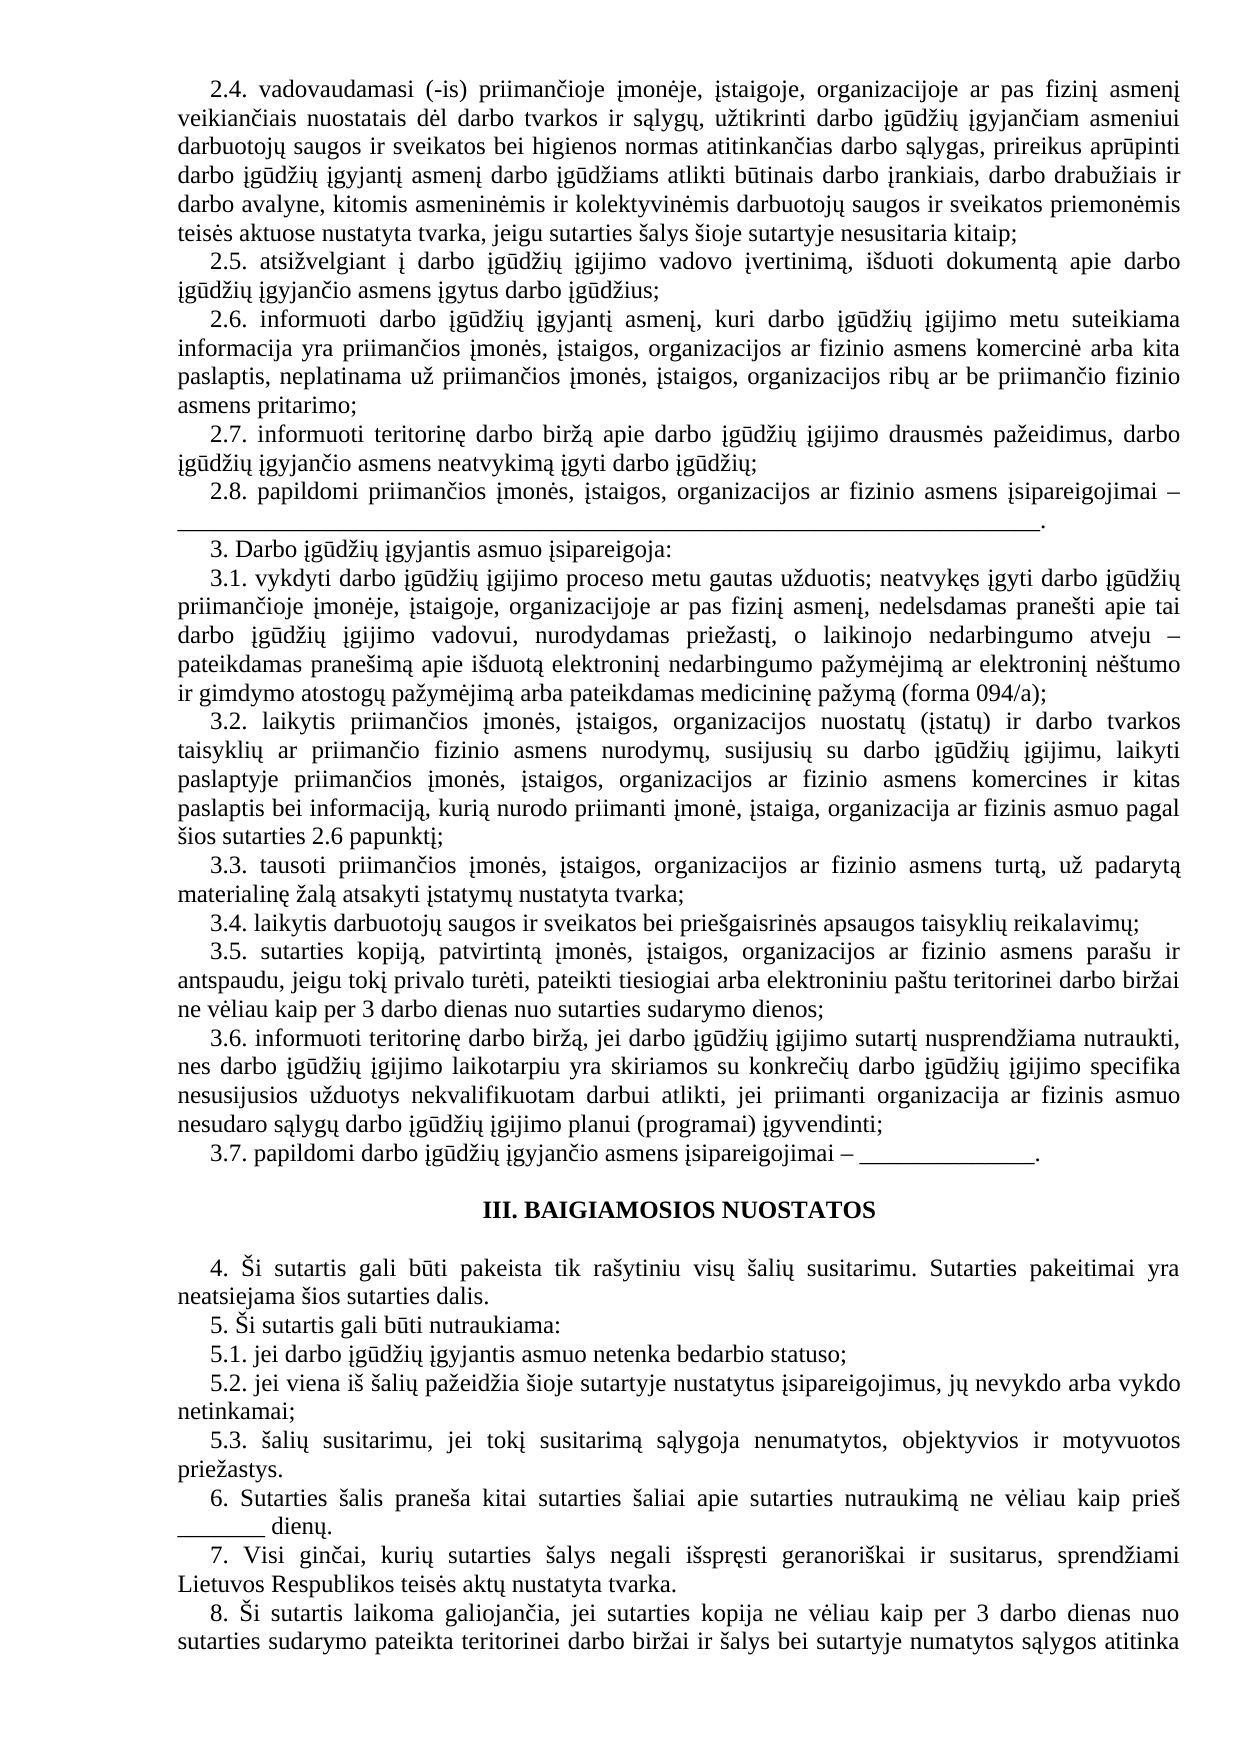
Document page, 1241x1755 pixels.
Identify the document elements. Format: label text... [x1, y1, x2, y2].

text 2.6. informuoti darbo įgūdžių įgyjantį asmenį, kuri darbo įgūdžių įgijimo metu suteikiama informacija yra priimančios įmonės, įstaigos, organizacijos ar fizinio asmens komercinė arba kita paslaptis, neplatinama už priimančios įmonės, įstaigos, organizacijos ribų ar be priimančio fizinio asmens pritarimo; [177, 304, 1181, 419]
text 2.7. informuoti teritorinę darbo biržą apie darbo įgūdžių įgijimo drausmės pažeidimus, darbo įgūdžių įgyjančio asmens neatvykimą įgyti darbo įgūdžių; [177, 419, 1181, 476]
text III. BAIGIAMOSIOS NUOSTATOS [177, 1195, 1181, 1224]
text 3.3. tausoti priimančios įmonės, įstaigos, organizacijos ar fizinio asmens turtą, už padarytą materialinę žalą atsakyti įstatymų nustatyta tvarka; [177, 850, 1181, 908]
text 5. Ši sutartis gali būti nutraukiama: [177, 1310, 1181, 1339]
text 7. Visi ginčai, kurių sutarties šalys negali išspręsti geranoriškai ir susitarus, sprendžiami Lietuvos Respublikos teisės aktų nustatyta tvarka. [177, 1540, 1181, 1598]
text 3.6. informuoti teritorinę darbo biržą, jei darbo įgūdžių įgijimo sutartį nusprendžiama nutraukti, nes darbo įgūdžių įgijimo laikotarpiu yra skiriamos su konkrečių darbo įgūdžių įgijimo specifika nesusijusios užduotys nekvalifikuotam darbui atlikti, jei priimanti organizacija ar fizinis asmuo nesudaro sąlygų darbo įgūdžių įgijimo planui (programai) įgyvendinti; [177, 1023, 1181, 1138]
text 2.4. vadovaudamasi (-is) priimančioje įmonėje, įstaigoje, organizacijoje ar pas fizinį asmenį veikiančiais nuostatais dėl darbo tvarkos ir sąlygų, užtikrinti darbo įgūdžių įgyjančiam asmeniui darbuotojų saugos ir sveikatos bei higienos normas atitinkančias darbo sąlygas, prireikus aprūpinti darbo įgūdžių įgyjantį asmenį darbo įgūdžiams atlikti būtinais darbo įrankiais, darbo drabužiais ir darbo avalyne, kitomis asmeninėmis ir kolektyvinėmis darbuotojų saugos ir sveikatos priemonėmis teisės aktuose nustatyta tvarka, jeigu sutarties šalys šioje sutartyje nesusitaria kitaip; [177, 74, 1181, 246]
text 3.1. vykdyti darbo įgūdžių įgijimo proceso metu gautas užduotis; neatvykęs įgyti darbo įgūdžių priimančioje įmonėje, įstaigoje, organizacijoje ar pas fizinį asmenį, nedelsdamas pranešti apie tai darbo įgūdžių įgijimo vadovui, nurodydamas priežastį, o laikinojo nedarbingumo atveju – pateikdamas pranešimą apie išduotą elektroninį nedarbingumo pažymėjimą ar elektroninį nėštumo ir gimdymo atostogų pažymėjimą arba pateikdamas medicininę pažymą (forma 094/a); [177, 563, 1181, 706]
text 3. Darbo įgūdžių įgyjantis asmuo įsipareigoja: [177, 534, 1181, 563]
text 3.5. sutarties kopiją, patvirtintą įmonės, įstaigos, organizacijos ar fizinio asmens parašu ir antspaudu, jeigu tokį privalo turėti, pateikti tiesiogiai arba elektroniniu paštu teritorinei darbo biržai ne vėliau kaip per 3 darbo dienas nuo sutarties sudarymo dienos; [177, 936, 1181, 1023]
text 2.5. atsižvelgiant į darbo įgūdžių įgijimo vadovo įvertinimą, išduoti dokumentą apie darbo įgūdžių įgyjančio asmens įgytus darbo įgūdžius; [177, 246, 1181, 304]
text 3.7. papildomi darbo įgūdžių įgyjančio asmens įsipareigojimai – ______________. [177, 1138, 1181, 1166]
text 3.2. laikytis priimančios įmonės, įstaigos, organizacijos nuostatų (įstatų) ir darbo tvarkos taisyklių ar priimančio fizinio asmens nurodymų, susijusių su darbo įgūdžių įgijimu, laikyti paslaptyje priimančios įmonės, įstaigos, organizacijos ar fizinio asmens komercines ir kitas paslaptis bei informaciją, kurią nurodo priimanti įmonė, įstaiga, organizacija ar fizinis asmuo pagal šios sutarties 2.6 papunktį; [177, 706, 1181, 850]
text 5.2. jei viena iš šalių pažeidžia šioje sutartyje nustatytus įsipareigojimus, jų nevykdo arba vykdo netinkamai; [177, 1368, 1181, 1425]
text 5.3. šalių susitarimu, jei tokį susitarimą sąlygoja nenumatytos, objektyvios ir motyvuotos priežastys. [177, 1425, 1181, 1483]
text 4. Ši sutartis gali būti pakeista tik rašytiniu visų šalių susitarimu. Sutarties pakeitimai yra neatsiejama šios sutarties dalis. [177, 1253, 1181, 1310]
text 2.8. papildomi priimančios įmonės, įstaigos, organizacijos ar fizinio asmens įsipareigojimai – _____________________________________________________________________. [177, 476, 1181, 534]
text 3.4. laikytis darbuotojų saugos ir sveikatos bei priešgaisrinės apsaugos taisyklių reikalavimų; [177, 908, 1181, 936]
text 5.1. jei darbo įgūdžių įgyjantis asmuo netenka bedarbio statuso; [177, 1339, 1181, 1368]
text 8. Ši sutartis laikoma galiojančia, jei sutarties kopija ne vėliau kaip per 3 darbo dienas nuo sutarties sudarymo pateikta teritorinei darbo biržai ir šalys bei sutartyje numatytos sąlygos atitinka [177, 1598, 1181, 1655]
text 6. Sutarties šalis praneša kitai sutarties šaliai apie sutarties nutraukimą ne vėliau kaip prieš _______ dienų. [177, 1483, 1181, 1540]
